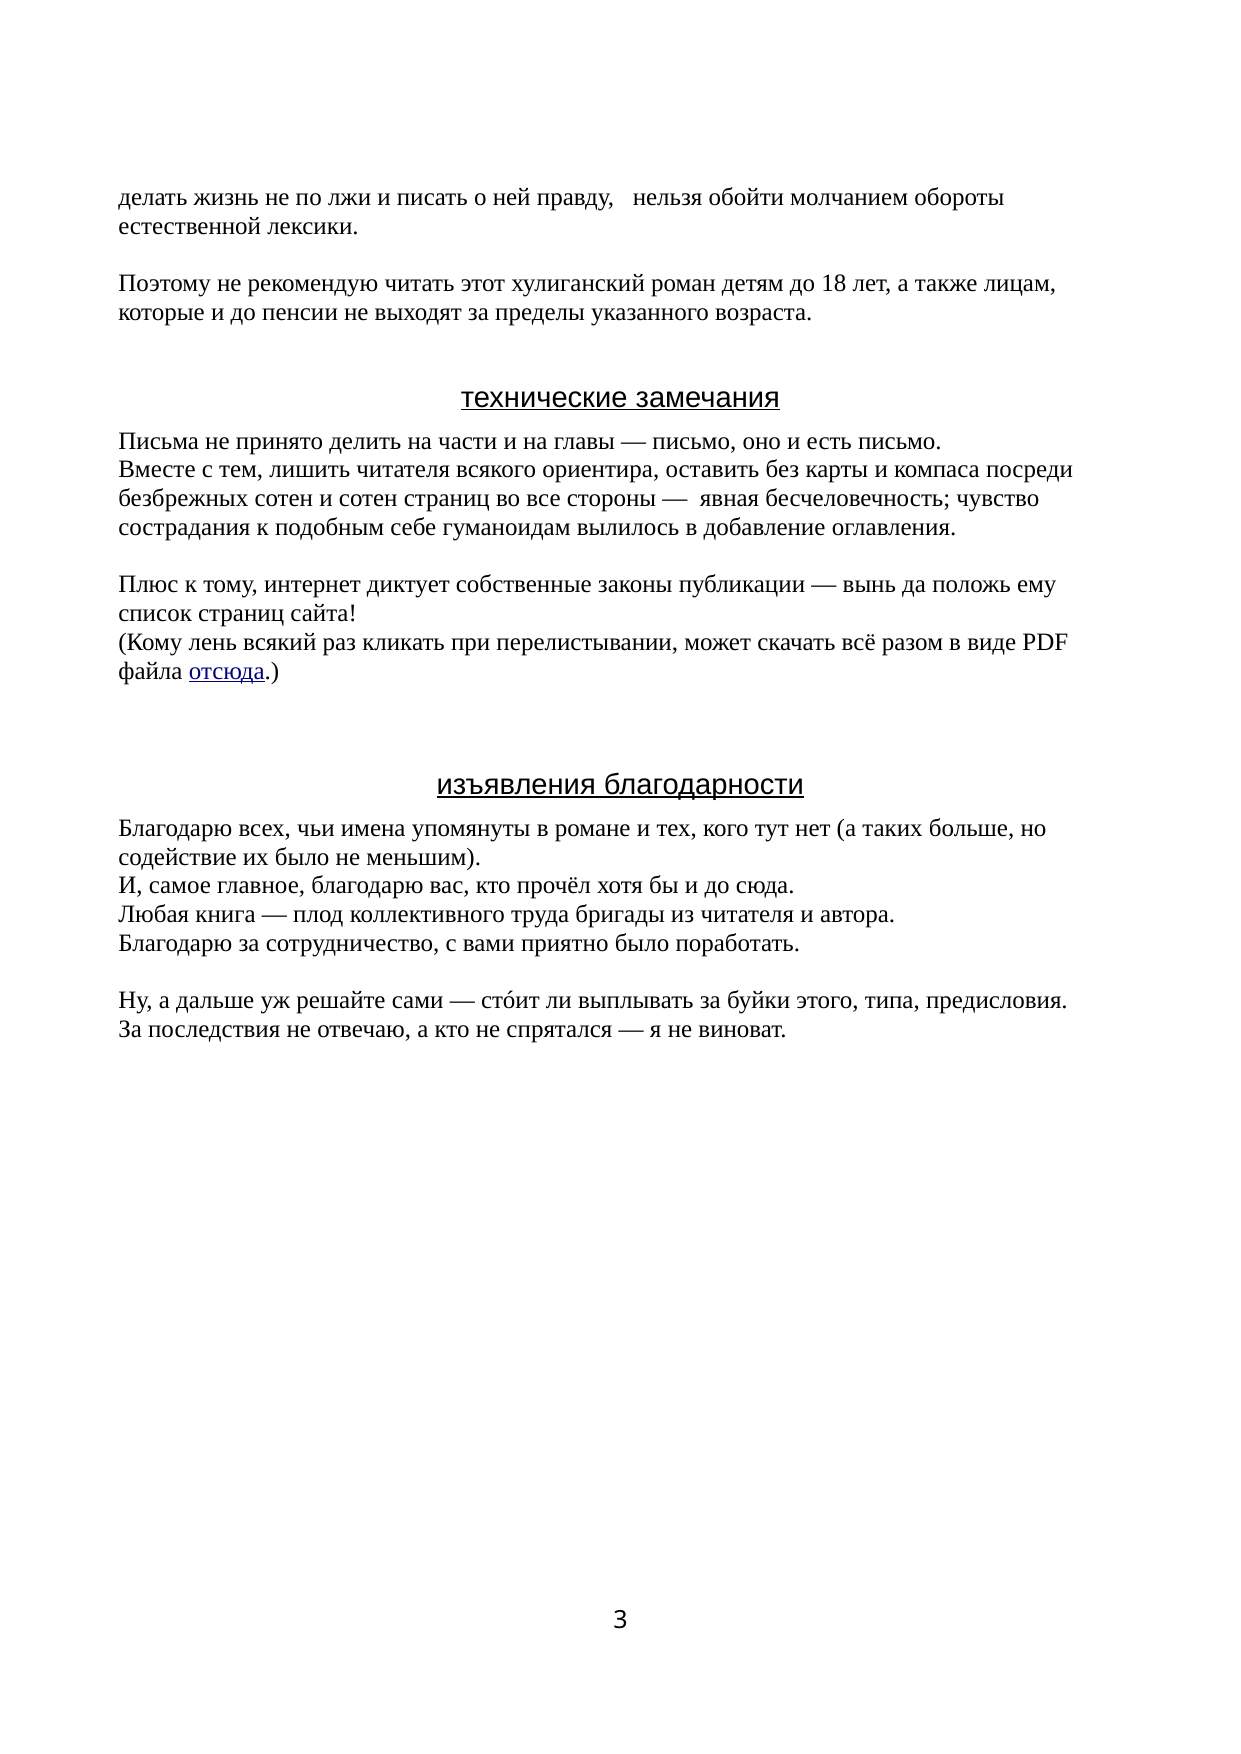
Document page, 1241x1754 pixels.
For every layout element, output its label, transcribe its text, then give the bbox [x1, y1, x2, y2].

text И, самое главное, благодарю вас, кто прочёл хотя бы и до сюда. [118, 871, 1122, 899]
text Ну, а дальше уж решайте сами — стóит ли выплывать за буйки этого, типа, предисловия. [118, 986, 1122, 1014]
text Поэтому не рекомендую читать этот хулиганский роман детям до 18 лет, а также лицам, которые и до пенсии не выходят за пределы указанного возраста. [118, 268, 1122, 326]
text делать жизнь не по лжи и писать о ней правду, нельзя обойти молчанием обороты естественной лексики. [118, 182, 1122, 240]
text За последствия не отвечаю, а кто не спрятался — я не виноват. [118, 1014, 1122, 1043]
text Любая книга — плод коллективного труда бригады из читателя и автора. [118, 899, 1122, 928]
text Письма не принято делить на части и на главы — письмо, оно и есть письмо. [118, 426, 1122, 454]
subtitle технические замечания [118, 380, 1122, 413]
text Плюс к тому, интернет диктует собственные законы публикации — вынь да положь ему список страниц сайта! [118, 569, 1122, 627]
text Благодарю за сотрудничество, с вами приятно было поработать. [118, 928, 1122, 957]
text (Кому лень всякий раз кликать при перелистывании, может скачать всё разом в виде PDF файла отсюда.) [118, 627, 1122, 684]
text Вместе с тем, лишить читателя всякого ориентира, оставить без карты и компаса посреди безбрежных сотен и сотен страниц во все стороны — явная бесчеловечность; чувство сострадания к подобным себе гуманоидам вылилось в добавление оглавления. [118, 454, 1122, 541]
text Благодарю всех, чьи имена упомянуты в романе и тех, кого тут нет (а таких больше, но содействие их было не меньшим). [118, 813, 1122, 871]
subtitle изъявления благодарности [118, 767, 1122, 801]
